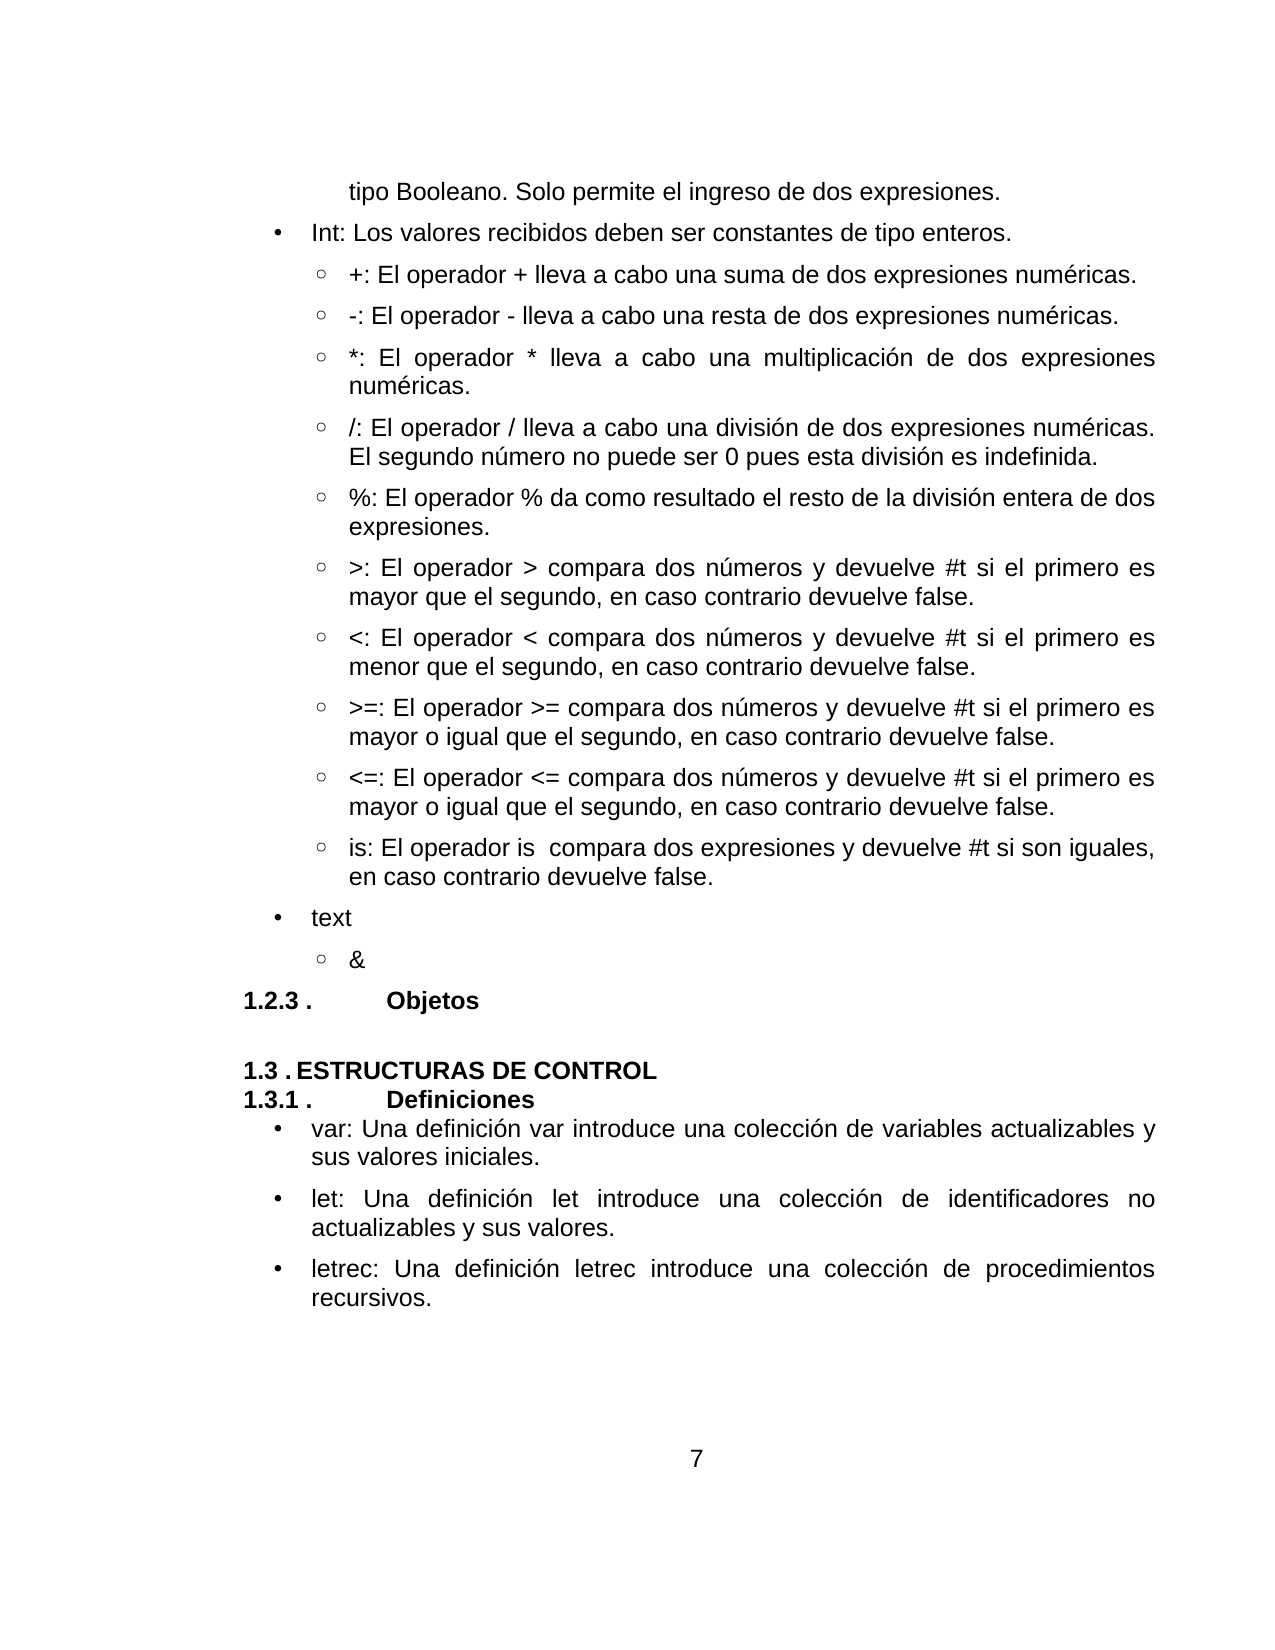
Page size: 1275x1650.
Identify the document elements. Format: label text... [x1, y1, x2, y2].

list text [274, 903, 1157, 932]
list & [311, 945, 1157, 973]
list %: El operador % da como resultado el resto de la división entera de dos expresiones. [311, 483, 1157, 540]
list Int: Los valores recibidos deben ser constantes de tipo enteros. [274, 218, 1157, 247]
list let: Una definición let introduce una colección de identificadores no actualizables y sus valores. [274, 1184, 1157, 1241]
subtitle Estructuras de Control [236, 1056, 1157, 1085]
list <=: El operador <= compara dos números y devuelve #t si el primero es mayor o igual que el segundo, en caso contrario devuelve false. [311, 763, 1157, 821]
list var: Una definición var introduce una colección de variables actualizables y sus valores iniciales. [274, 1113, 1157, 1171]
list *: El operador * lleva a cabo una multiplicación de dos expresiones numéricas. [311, 342, 1157, 400]
list letrec: Una definición letrec introduce una colección de procedimientos recursivos. [274, 1254, 1157, 1311]
list >=: El operador >= compara dos números y devuelve #t si el primero es mayor o igual que el segundo, en caso contrario devuelve false. [311, 693, 1157, 751]
list -: El operador - lleva a cabo una resta de dos expresiones numéricas. [311, 301, 1157, 330]
subtitle Objetos [236, 986, 1157, 1015]
list is: El operador is compara dos expresiones y devuelve #t si son iguales, en caso contrario devuelve false. [311, 833, 1157, 891]
list <: El operador < compara dos números y devuelve #t si el primero es menor que el segundo, en caso contrario devuelve false. [311, 623, 1157, 681]
list +: El operador + lleva a cabo una suma de dos expresiones numéricas. [311, 260, 1157, 289]
subtitle Definiciones [236, 1085, 1157, 1113]
list tipo Booleano. Solo permite el ingreso de dos expresiones. [311, 177, 1157, 206]
list /: El operador / lleva a cabo una división de dos expresiones numéricas. El segundo número no puede ser 0 pues esta división es indefinida. [311, 413, 1157, 470]
list >: El operador > compara dos números y devuelve #t si el primero es mayor que el segundo, en caso contrario devuelve false. [311, 553, 1157, 610]
